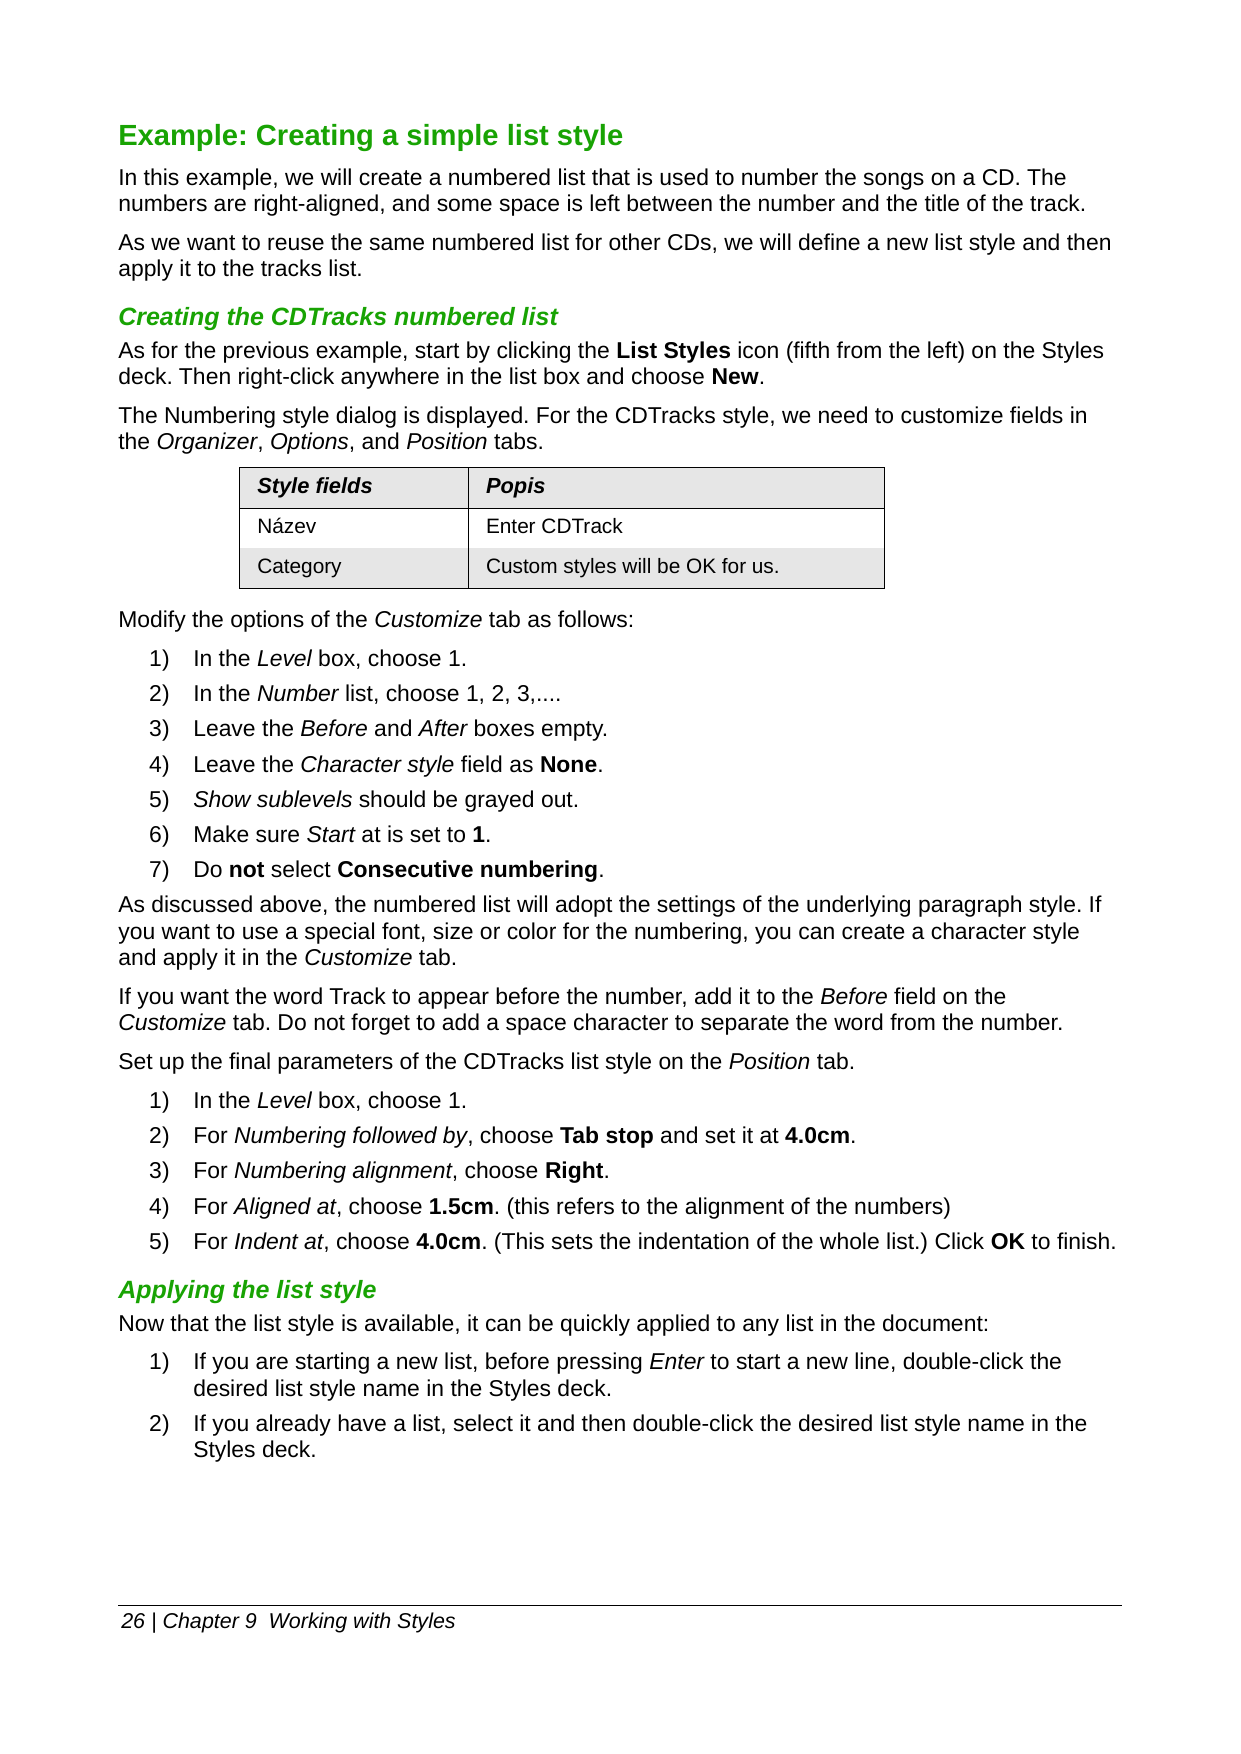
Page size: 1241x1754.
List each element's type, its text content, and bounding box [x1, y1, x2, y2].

subtitle Example: Creating a simple list style [118, 118, 1122, 152]
table_cell Enter CDTrack [469, 509, 884, 548]
list Set up the final parameters of the CDTracks list style on the Position tab. [118, 1048, 1122, 1074]
subtitle Applying the list style [118, 1275, 1122, 1303]
list If you are starting a new list, before pressing Enter to start a new line, double-click the desired list style name in the Styles deck. [169, 1348, 1122, 1401]
table_header Popis [469, 468, 884, 508]
table_cell Category [240, 548, 468, 588]
subtitle Creating the CDTracks numbered list [118, 302, 1122, 331]
text As we want to reuse the same numbered list for other CDs, we will define a new list style and then apply it to the tracks list. [118, 229, 1122, 281]
text If you want the word Track to appear before the number, add it to the Before field on the Customize tab. Do not forget to add a space character to separate the word from the number. [118, 983, 1122, 1036]
list For Indent at, choose 4.0cm. (This sets the indentation of the whole list.) Click OK to finish. [169, 1228, 1122, 1254]
list Show sublevels should be grayed out. [169, 786, 1122, 812]
list Leave the Before and After boxes empty. [169, 715, 1122, 742]
table_cell Custom styles will be OK for us. [469, 548, 884, 588]
list In the Level box, choose 1. [169, 645, 1122, 671]
list Leave the Character style field as None. [169, 751, 1122, 777]
text As discussed above, the numbered list will adopt the settings of the underlying paragraph style. If you want to use a special font, size or color for the numbering, you can create a character style and apply it in the Customize tab. [118, 891, 1122, 970]
list Do not select Consecutive numbering. [169, 856, 1122, 882]
list In the Number list, choose 1, 2, 3,.... [169, 680, 1122, 706]
table_cell Název [240, 509, 468, 548]
list Modify the options of the Customize tab as follows: [118, 606, 1122, 632]
list For Aligned at, choose 1.5cm. (this refers to the alignment of the numbers) [169, 1193, 1122, 1219]
text The Numbering style dialog is displayed. For the CDTracks style, we need to customize fields in the Organizer, Options, and Position tabs. [118, 402, 1122, 454]
list Make sure Start at is set to 1. [169, 821, 1122, 847]
text As for the previous example, start by clicking the List Styles icon (fifth from the left) on the Styles deck. Then right-click anywhere in the list box and choose New. [118, 337, 1122, 389]
list If you already have a list, select it and then double-click the desired list style name in the Styles deck. [169, 1410, 1122, 1463]
list For Numbering followed by, choose Tab stop and set it at 4.0cm. [169, 1122, 1122, 1148]
list For Numbering alignment, choose Right. [169, 1157, 1122, 1184]
list Now that the list style is available, it can be quickly applied to any list in the document: [118, 1309, 1122, 1336]
list In the Level box, choose 1. [169, 1087, 1122, 1113]
text In this example, we will create a numbered list that is used to number the songs on a CD. The numbers are right-aligned, and some space is left between the number and the title of the track. [118, 163, 1122, 216]
table_header Style fields [240, 468, 468, 508]
